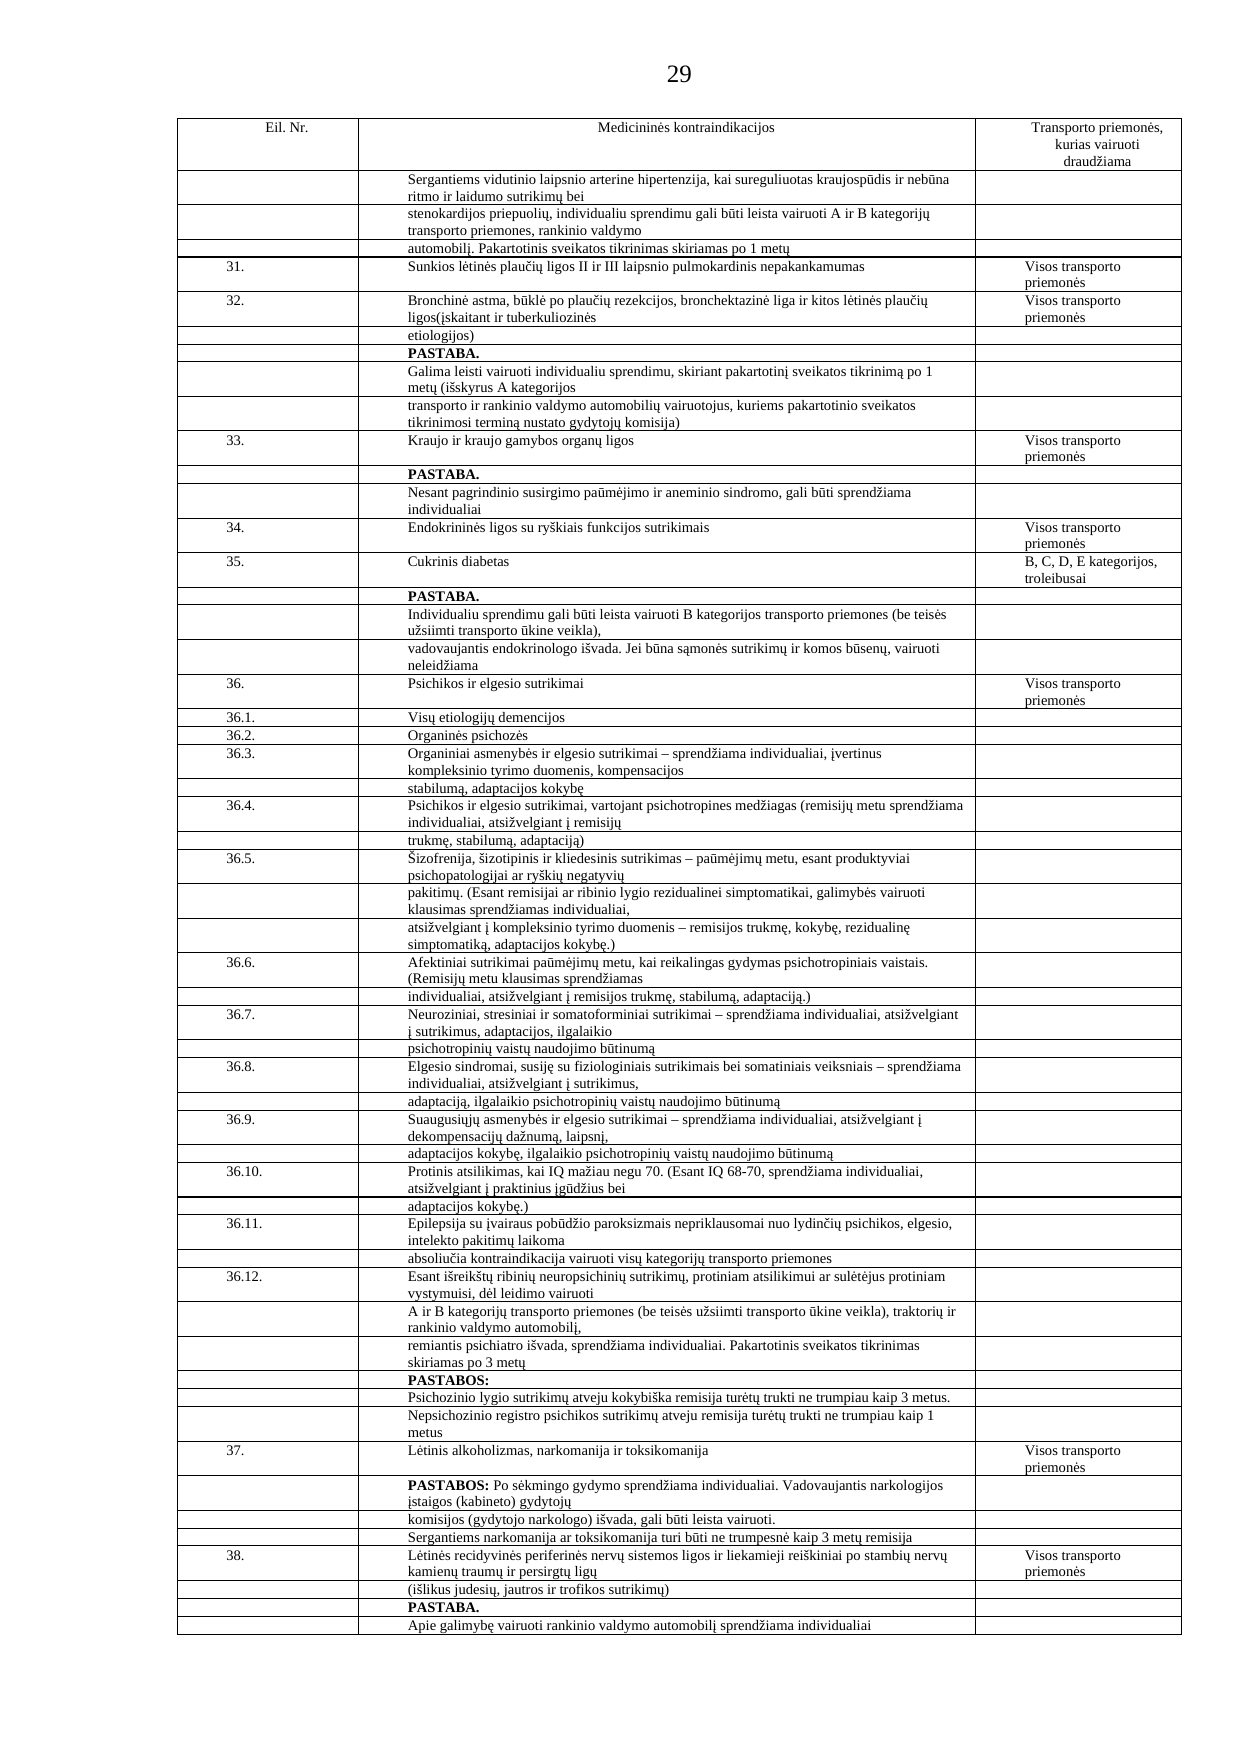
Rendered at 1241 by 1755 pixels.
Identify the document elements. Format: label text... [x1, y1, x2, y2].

table_cell Psichikos ir elgesio sutrikimai, vartojant psichotropines medžiagas (remisijų metu sprendžiama individualiai, atsižvelgiant į remisijų [359, 797, 975, 831]
table_cell individualiai, atsižvelgiant į remisijos trukmę, stabilumą, adaptaciją.) [359, 988, 975, 1005]
table_cell [976, 1250, 1181, 1267]
table_cell 36.12. [178, 1268, 358, 1301]
table_cell [976, 832, 1181, 848]
table_cell vadovaujantis endokrinologo išvada. Jei būna sąmonės sutrikimų ir komos būsenų, vairuoti neleidžiama [359, 640, 975, 673]
table_cell Endokrininės ligos su ryškiais funkcijos sutrikimais [359, 519, 975, 552]
table_cell [976, 588, 1181, 604]
table_cell 36.7. [178, 1006, 358, 1039]
table_cell komisijos (gydytojo narkologo) išvada, gali būti leista vairuoti. [359, 1511, 975, 1528]
table_cell 34. [178, 519, 358, 552]
table_cell Psichikos ir elgesio sutrikimai [359, 675, 975, 708]
table_cell [976, 1040, 1181, 1057]
table_cell [976, 397, 1181, 430]
table_cell Lėtinis alkoholizmas, narkomanija ir toksikomanija [359, 1442, 975, 1475]
table_cell Epilepsija su įvairaus pobūdžio paroksizmais nepriklausomai nuo lydinčių psichikos, elgesio, intelekto pakitimų laikoma [359, 1215, 975, 1249]
table_cell 36.3. [178, 745, 358, 778]
table_cell [976, 1389, 1181, 1406]
table_cell [178, 832, 358, 848]
table_cell Apie galimybę vairuoti rankinio valdymo automobilį sprendžiama individualiai [359, 1617, 975, 1633]
table_cell [178, 205, 358, 239]
table_cell 36.8. [178, 1058, 358, 1092]
table_cell Sergantiems vidutinio laipsnio arterine hipertenzija, kai sureguliuotas kraujospūdis ir nebūna ritmo ir laidumo sutrikimų bei [359, 171, 975, 204]
table_cell [178, 1145, 358, 1162]
table_cell Organiniai asmenybės ir elgesio sutrikimai – sprendžiama individualiai, įvertinus kompleksinio tyrimo duomenis, kompensacijos [359, 745, 975, 778]
table_cell [976, 988, 1181, 1005]
table_cell absoliučia kontraindikacija vairuoti visų kategorijų transporto priemones [359, 1250, 975, 1267]
table_cell (išlikus judesių, jautros ir trofikos sutrikimų) [359, 1581, 975, 1598]
table_cell [976, 1476, 1181, 1510]
table_cell Nesant pagrindinio susirgimo paūmėjimo ir aneminio sindromo, gali būti sprendžiama individualiai [359, 484, 975, 517]
table_cell Visų etiologijų demencijos [359, 709, 975, 726]
table_cell [976, 1198, 1181, 1214]
table_cell [976, 1529, 1181, 1545]
table_cell [178, 1337, 358, 1370]
table_header Transporto priemonės, kurias vairuoti draudžiama [976, 119, 1181, 169]
table_cell 36.9. [178, 1111, 358, 1144]
table_cell adaptaciją, ilgalaikio psichotropinių vaistų naudojimo būtinumą [359, 1093, 975, 1109]
table_cell [178, 588, 358, 604]
table_cell Lėtinės recidyvinės periferinės nervų sistemos ligos ir liekamieji reiškiniai po stambių nervų kamienų traumų ir persirgtų ligų [359, 1546, 975, 1580]
table_cell [976, 1581, 1181, 1598]
table_cell [976, 171, 1181, 204]
table_cell [976, 745, 1181, 778]
table_cell B, C, D, E kategorijos, troleibusai [976, 553, 1181, 587]
table_cell [178, 640, 358, 673]
table_cell 35. [178, 553, 358, 587]
table_cell Visos transporto priemonės [976, 431, 1181, 465]
table_cell [178, 484, 358, 517]
table_cell [976, 1093, 1181, 1109]
table_cell [976, 484, 1181, 517]
table_cell [976, 327, 1181, 343]
table_cell PASTABOS: [359, 1371, 975, 1388]
table_cell PASTABOS: Po sėkmingo gydymo sprendžiama individualiai. Vadovaujantis narkologijos įstaigos (kabineto) gydytojų [359, 1476, 975, 1510]
table_cell [976, 1599, 1181, 1616]
table_cell [976, 727, 1181, 744]
table_cell 36.10. [178, 1163, 358, 1196]
table_cell 36.1. [178, 709, 358, 726]
table_cell [976, 1302, 1181, 1336]
table_cell Visos transporto priemonės [976, 1546, 1181, 1580]
table_cell [976, 345, 1181, 361]
table_cell [976, 205, 1181, 239]
table_cell [976, 1111, 1181, 1144]
table_cell [976, 1058, 1181, 1092]
table_cell [976, 1145, 1181, 1162]
table_cell [976, 1215, 1181, 1249]
table_header Eil. Nr. [178, 119, 358, 169]
table_cell [976, 640, 1181, 673]
table_cell [178, 1250, 358, 1267]
table_cell Kraujo ir kraujo gamybos organų ligos [359, 431, 975, 465]
table_cell Visos transporto priemonės [976, 1442, 1181, 1475]
table_cell [976, 1163, 1181, 1196]
table_cell Cukrinis diabetas [359, 553, 975, 587]
table_cell [976, 779, 1181, 796]
table_cell [976, 240, 1181, 256]
table_cell [178, 1511, 358, 1528]
table_cell Organinės psichozės [359, 727, 975, 744]
table_cell [976, 953, 1181, 987]
table_cell [976, 466, 1181, 483]
table_cell [178, 362, 358, 396]
table_cell Sergantiems narkomanija ar toksikomanija turi būti ne trumpesnė kaip 3 metų remisija [359, 1529, 975, 1545]
table_cell Visos transporto priemonės [976, 519, 1181, 552]
table_cell [178, 466, 358, 483]
table_cell remiantis psichiatro išvada, sprendžiama individualiai. Pakartotinis sveikatos tikrinimas skiriamas po 3 metų [359, 1337, 975, 1370]
table_cell Suaugusiųjų asmenybės ir elgesio sutrikimai – sprendžiama individualiai, atsižvelgiant į dekompensacijų dažnumą, laipsnį, [359, 1111, 975, 1144]
table_cell [178, 1599, 358, 1616]
table_cell 36.6. [178, 953, 358, 987]
table_cell 36.2. [178, 727, 358, 744]
table_cell [976, 1268, 1181, 1301]
table_cell Galima leisti vairuoti individualiu sprendimu, skiriant pakartotinį sveikatos tikrinimą po 1 metų (išskyrus A kategorijos [359, 362, 975, 396]
table_cell Bronchinė astma, būklė po plaučių rezekcijos, bronchektazinė liga ir kitos lėtinės plaučių ligos(įskaitant ir tuberkuliozinės [359, 292, 975, 326]
table_cell [178, 1371, 358, 1388]
table_cell stabilumą, adaptacijos kokybę [359, 779, 975, 796]
table_cell [976, 1407, 1181, 1441]
table_cell [178, 1198, 358, 1214]
table_cell Individualiu sprendimu gali būti leista vairuoti B kategorijos transporto priemones (be teisės užsiimti transporto ūkine veikla), [359, 605, 975, 639]
table_cell [178, 1302, 358, 1336]
table_cell atsižvelgiant į kompleksinio tyrimo duomenis – remisijos trukmę, kokybę, rezidualinę simptomatiką, adaptacijos kokybę.) [359, 919, 975, 952]
table_cell [976, 1511, 1181, 1528]
table_cell PASTABA. [359, 345, 975, 361]
table_cell [178, 988, 358, 1005]
table_cell stenokardijos priepuolių, individualiu sprendimu gali būti leista vairuoti A ir B kategorijų transporto priemones, rankinio valdymo [359, 205, 975, 239]
table_cell [178, 1476, 358, 1510]
table_cell pakitimų. (Esant remisijai ar ribinio lygio rezidualinei simptomatikai, galimybės vairuoti klausimas sprendžiamas individualiai, [359, 884, 975, 918]
table_cell [178, 397, 358, 430]
table_cell [976, 884, 1181, 918]
table_cell Nepsichozinio registro psichikos sutrikimų atveju remisija turėtų trukti ne trumpiau kaip 1 metus [359, 1407, 975, 1441]
table_cell transporto ir rankinio valdymo automobilių vairuotojus, kuriems pakartotinio sveikatos tikrinimosi terminą nustato gydytojų komisija) [359, 397, 975, 430]
table_cell [976, 919, 1181, 952]
table_cell Visos transporto priemonės [976, 292, 1181, 326]
table_cell 38. [178, 1546, 358, 1580]
table_cell 31. [178, 258, 358, 291]
table_header Medicininės kontraindikacijos [359, 119, 975, 169]
table_cell psichotropinių vaistų naudojimo būtinumą [359, 1040, 975, 1057]
table_cell [178, 1093, 358, 1109]
table_cell Šizofrenija, šizotipinis ir kliedesinis sutrikimas – paūmėjimų metu, esant produktyviai psichopatologijai ar ryškių negatyvių [359, 850, 975, 883]
table_cell Elgesio sindromai, susiję su fiziologiniais sutrikimais bei somatiniais veiksniais – sprendžiama individualiai, atsižvelgiant į sutrikimus, [359, 1058, 975, 1092]
table_cell PASTABA. [359, 1599, 975, 1616]
table_cell [976, 1617, 1181, 1633]
table_cell adaptacijos kokybę.) [359, 1198, 975, 1214]
table_cell 36.4. [178, 797, 358, 831]
table_cell [976, 850, 1181, 883]
table_cell A ir B kategorijų transporto priemones (be teisės užsiimti transporto ūkine veikla), traktorių ir rankinio valdymo automobilį, [359, 1302, 975, 1336]
table_cell [976, 1371, 1181, 1388]
table_cell trukmę, stabilumą, adaptaciją) [359, 832, 975, 848]
table_cell 36.5. [178, 850, 358, 883]
table_cell Psichozinio lygio sutrikimų atveju kokybiška remisija turėtų trukti ne trumpiau kaip 3 metus. [359, 1389, 975, 1406]
table_cell 36. [178, 675, 358, 708]
table_cell PASTABA. [359, 588, 975, 604]
table_cell [178, 345, 358, 361]
table_cell [178, 240, 358, 256]
table_cell [178, 779, 358, 796]
table_cell [178, 1407, 358, 1441]
table_cell [976, 797, 1181, 831]
table_cell PASTABA. [359, 466, 975, 483]
table_cell Neuroziniai, stresiniai ir somatoforminiai sutrikimai – sprendžiama individualiai, atsižvelgiant į sutrikimus, adaptacijos, ilgalaikio [359, 1006, 975, 1039]
table_cell [976, 1006, 1181, 1039]
table_cell [178, 1581, 358, 1598]
table_cell Esant išreikštų ribinių neuropsichinių sutrikimų, protiniam atsilikimui ar sulėtėjus protiniam vystymuisi, dėl leidimo vairuoti [359, 1268, 975, 1301]
table_cell Sunkios lėtinės plaučių ligos II ir III laipsnio pulmokardinis nepakankamumas [359, 258, 975, 291]
table_cell [178, 1040, 358, 1057]
table_cell [976, 605, 1181, 639]
table_cell [178, 1389, 358, 1406]
table_cell [178, 919, 358, 952]
table_cell 33. [178, 431, 358, 465]
table_cell Afektiniai sutrikimai paūmėjimų metu, kai reikalingas gydymas psichotropiniais vaistais. (Remisijų metu klausimas sprendžiamas [359, 953, 975, 987]
table_cell [178, 171, 358, 204]
table_cell adaptacijos kokybę, ilgalaikio psichotropinių vaistų naudojimo būtinumą [359, 1145, 975, 1162]
table_cell Visos transporto priemonės [976, 258, 1181, 291]
table_cell 32. [178, 292, 358, 326]
table_cell [178, 1617, 358, 1633]
table_cell [178, 605, 358, 639]
table_cell [976, 709, 1181, 726]
table_cell 36.11. [178, 1215, 358, 1249]
table_cell [976, 362, 1181, 396]
table_cell [178, 884, 358, 918]
table_cell Visos transporto priemonės [976, 675, 1181, 708]
table_cell [178, 1529, 358, 1545]
table_cell [976, 1337, 1181, 1370]
table_cell etiologijos) [359, 327, 975, 343]
table_cell automobilį. Pakartotinis sveikatos tikrinimas skiriamas po 1 metų [359, 240, 975, 256]
table_cell Protinis atsilikimas, kai IQ mažiau negu 70. (Esant IQ 68-70, sprendžiama individualiai, atsižvelgiant į praktinius įgūdžius bei [359, 1163, 975, 1196]
table_cell 37. [178, 1442, 358, 1475]
table_cell [178, 327, 358, 343]
